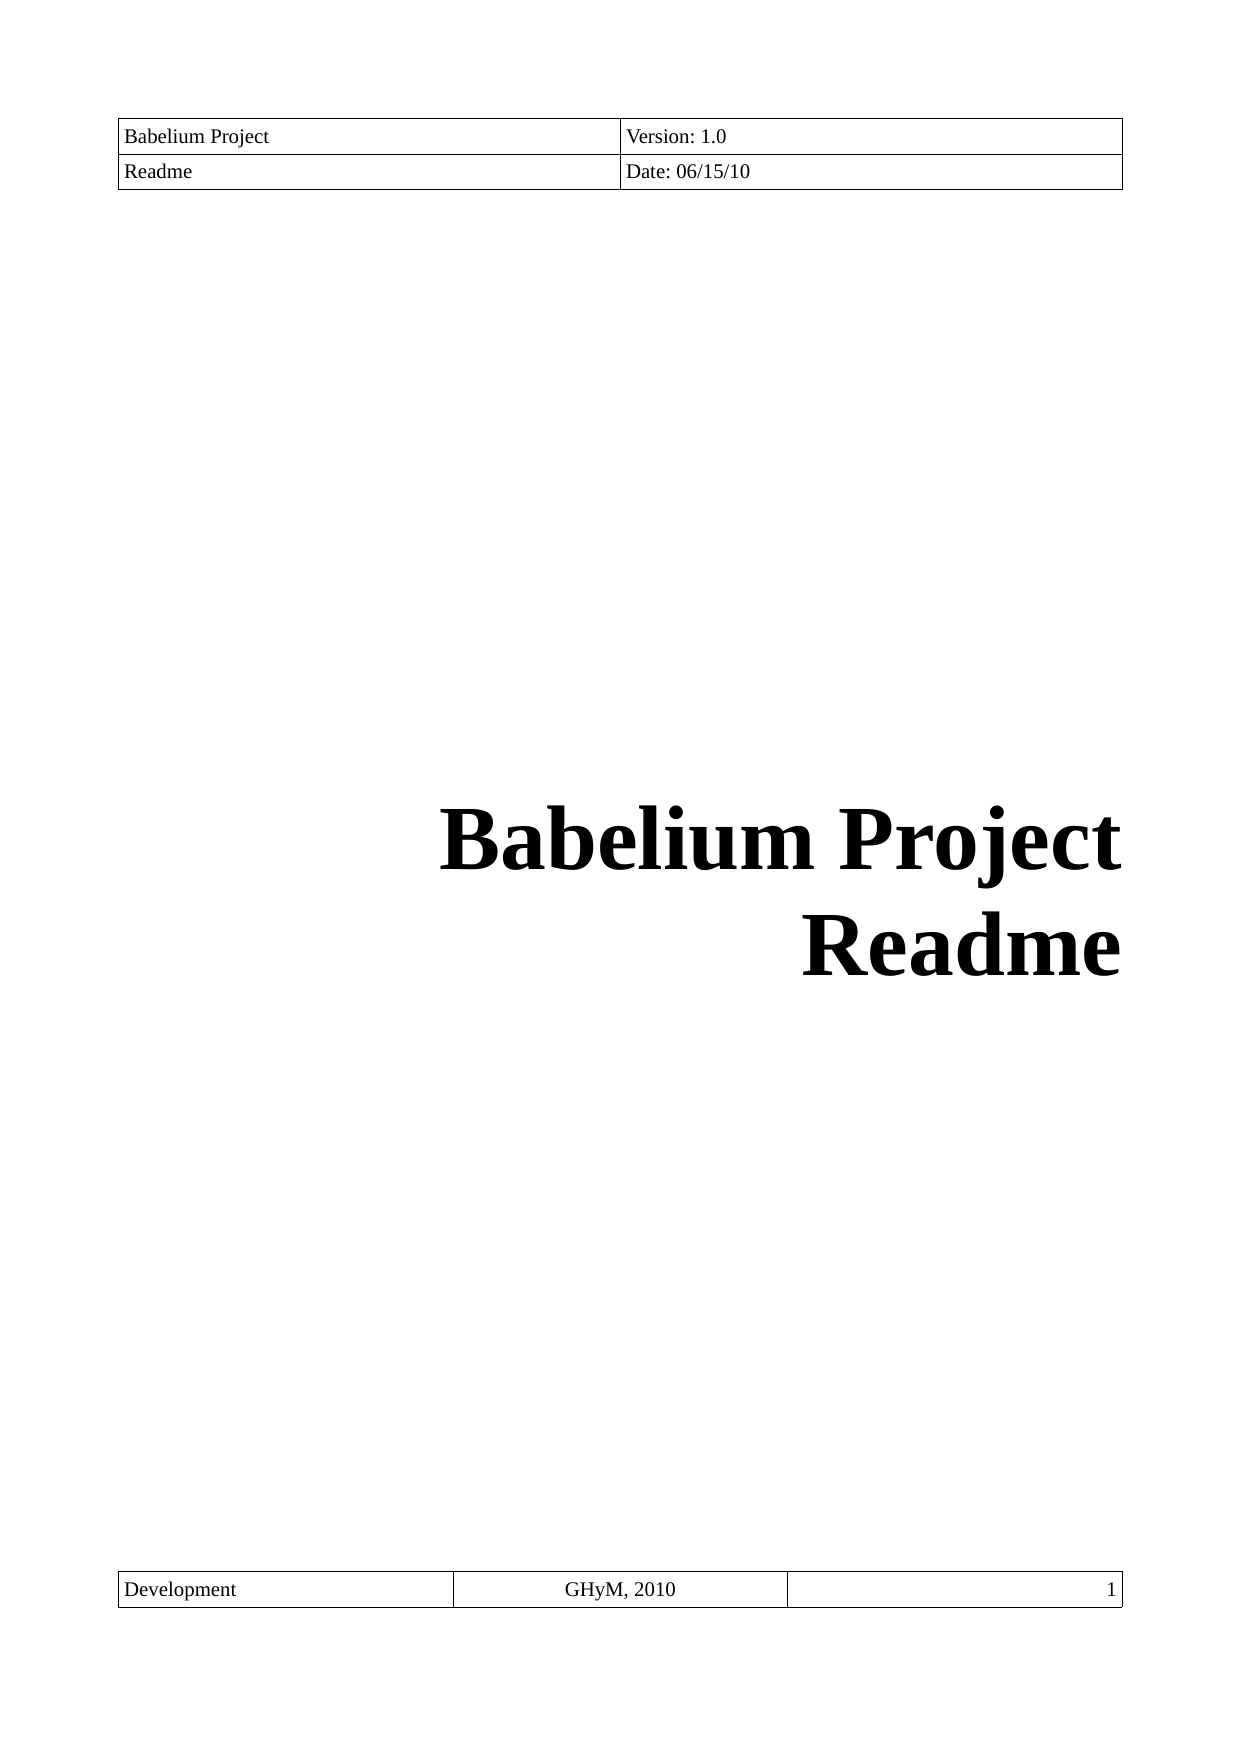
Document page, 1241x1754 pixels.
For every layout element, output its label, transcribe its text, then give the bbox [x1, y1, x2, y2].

text Babelium Project [118, 784, 1122, 890]
text Readme [118, 890, 1122, 995]
